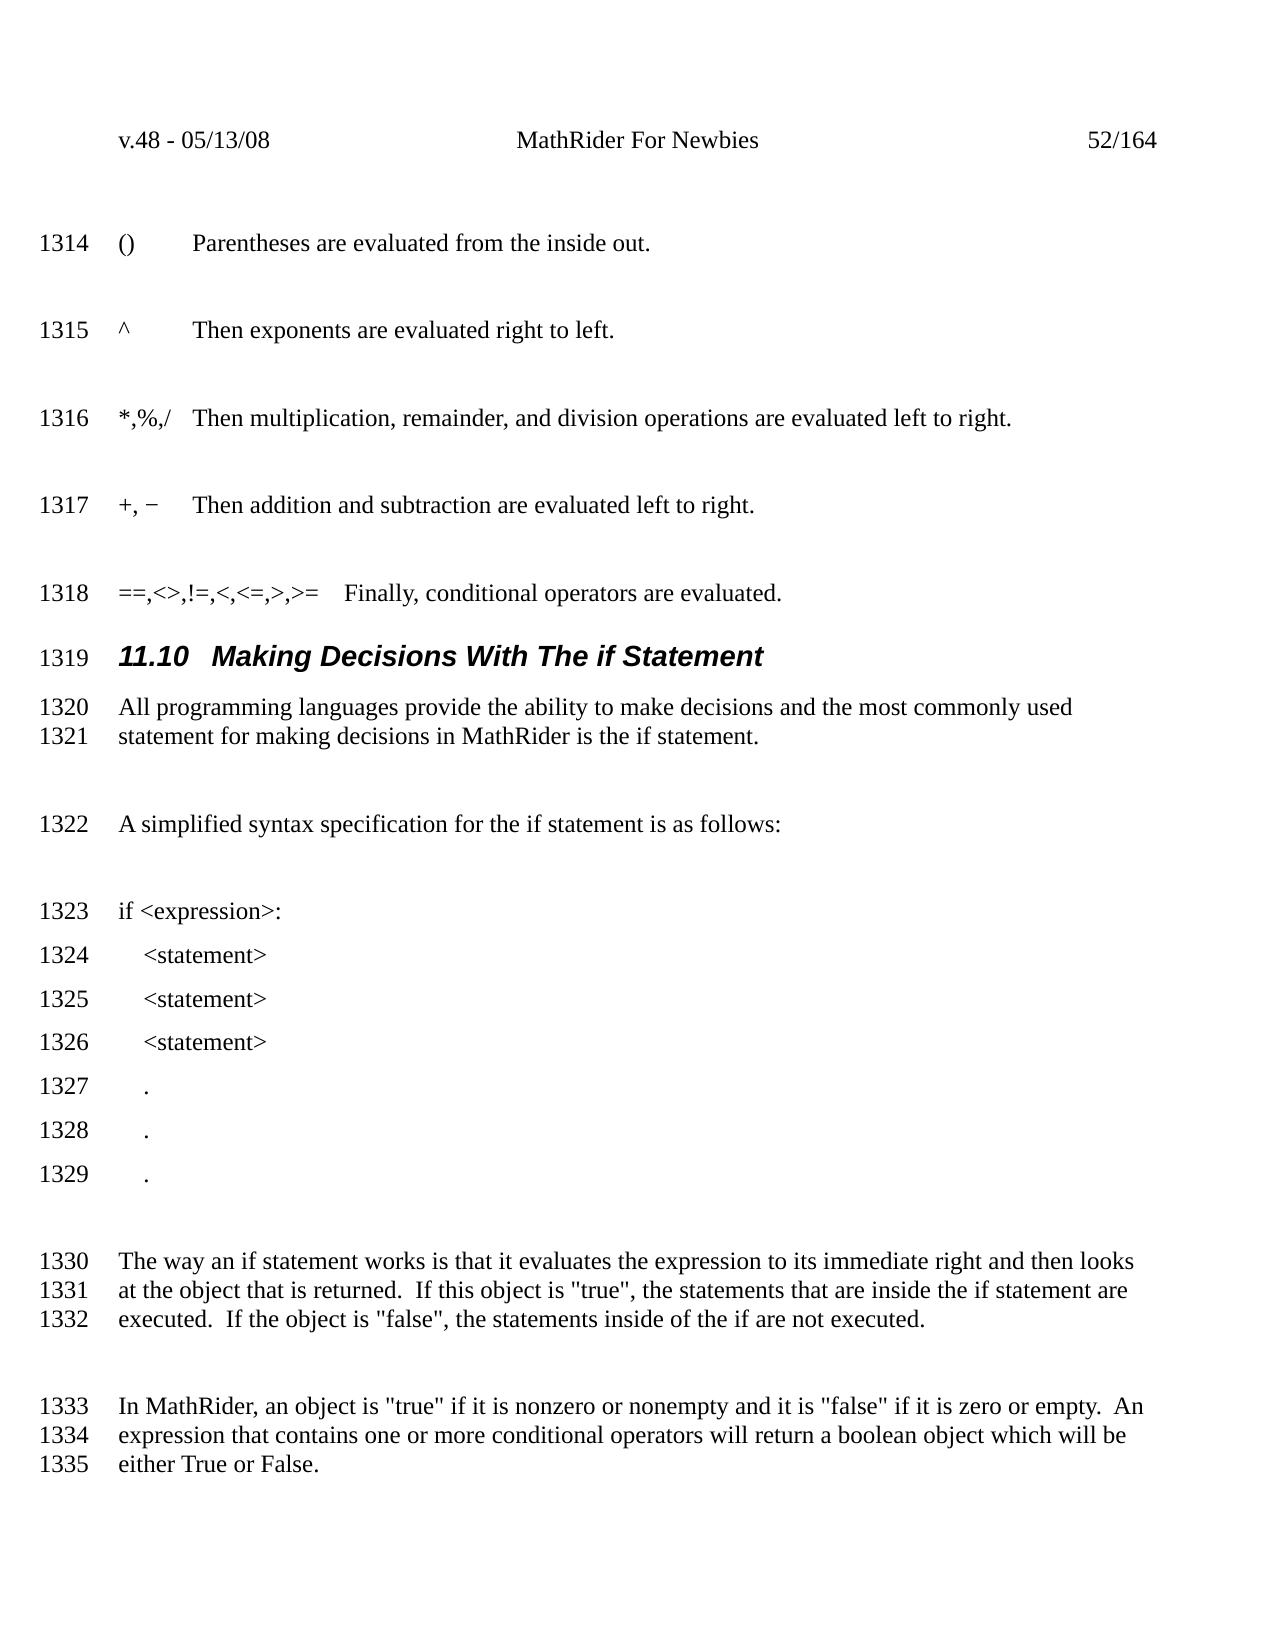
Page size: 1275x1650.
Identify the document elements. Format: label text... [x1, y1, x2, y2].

text <statement> [118, 1027, 1157, 1056]
text *,%,/ Then multiplication, remainder, and division operations are evaluated left to right. [118, 403, 1157, 431]
text if <expression>: [118, 896, 1157, 925]
subtitle Making Decisions With The if Statement [118, 639, 1157, 672]
text The way an if statement works is that it evaluates the expression to its immediate right and then looks at the object that is returned. If this object is "true", the statements that are inside the if statement are executed. If the object is "false", the statements inside of the if are not executed. [118, 1246, 1157, 1332]
text All programming languages provide the ability to make decisions and the most commonly used statement for making decisions in MathRider is the if statement. [118, 692, 1157, 750]
text <statement> [118, 984, 1157, 1012]
text () Parentheses are evaluated from the inside out. [118, 228, 1157, 256]
text . [118, 1159, 1157, 1187]
text . [118, 1115, 1157, 1144]
text A simplified syntax specification for the if statement is as follows: [118, 809, 1157, 837]
text <statement> [118, 940, 1157, 969]
text ==,<>,!=,<,<=,>,>= Finally, conditional operators are evaluated. [118, 578, 1157, 606]
text In MathRider, an object is "true" if it is nonzero or nonempty and it is "false" if it is zero or empty. An expression that contains one or more conditional operators will return a boolean object which will be either True or False. [118, 1391, 1157, 1477]
text ^ Then exponents are evaluated right to left. [118, 315, 1157, 344]
text . [118, 1071, 1157, 1100]
text +, − Then addition and subtraction are evaluated left to right. [118, 490, 1157, 519]
